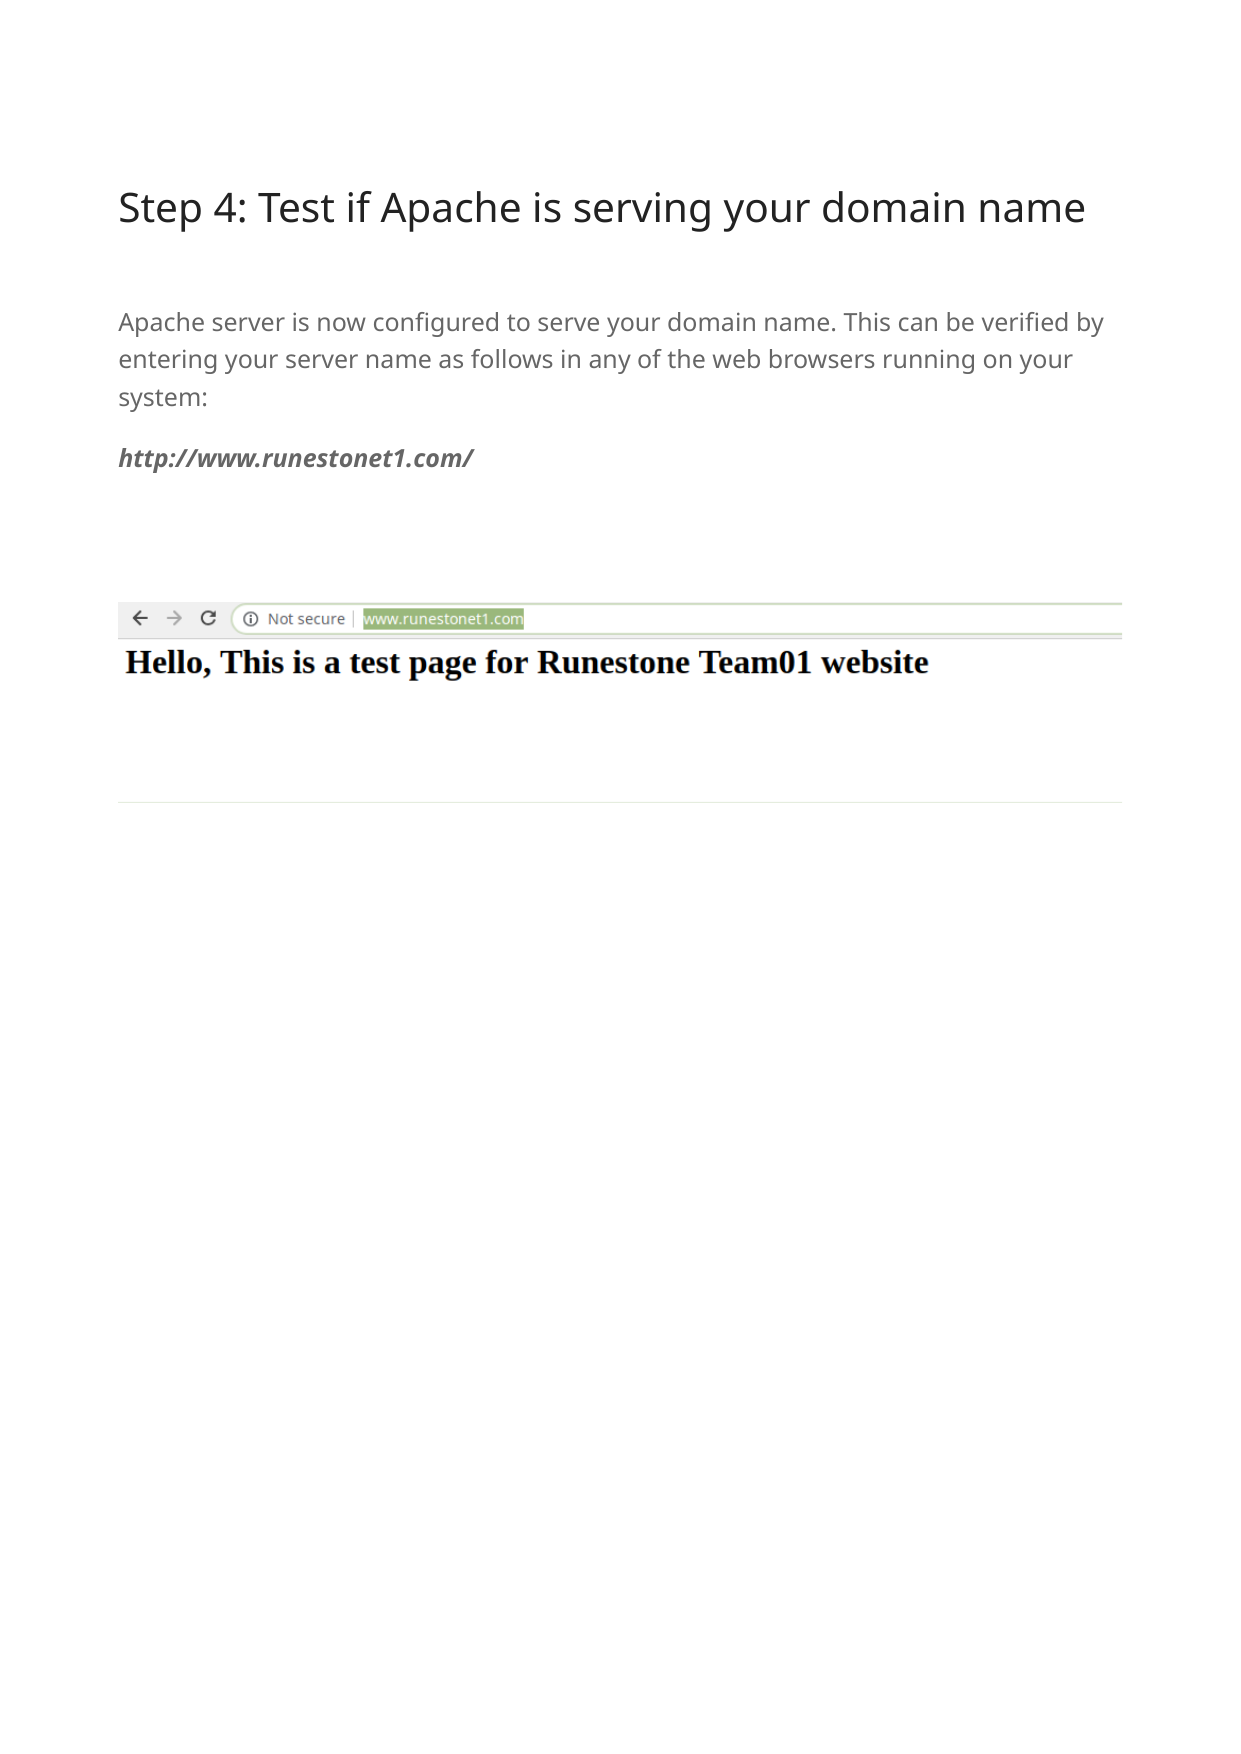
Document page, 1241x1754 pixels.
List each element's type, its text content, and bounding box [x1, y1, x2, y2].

text http://www.runestonet1.com/ [118, 437, 1122, 474]
subtitle Step 4: Test if Apache is serving your domain name [118, 179, 1122, 234]
picture [118, 602, 1123, 803]
text Apache server is now configured to serve your domain name. This can be verified by entering your server name as follows in any of the web browsers running on your system: [118, 301, 1122, 413]
